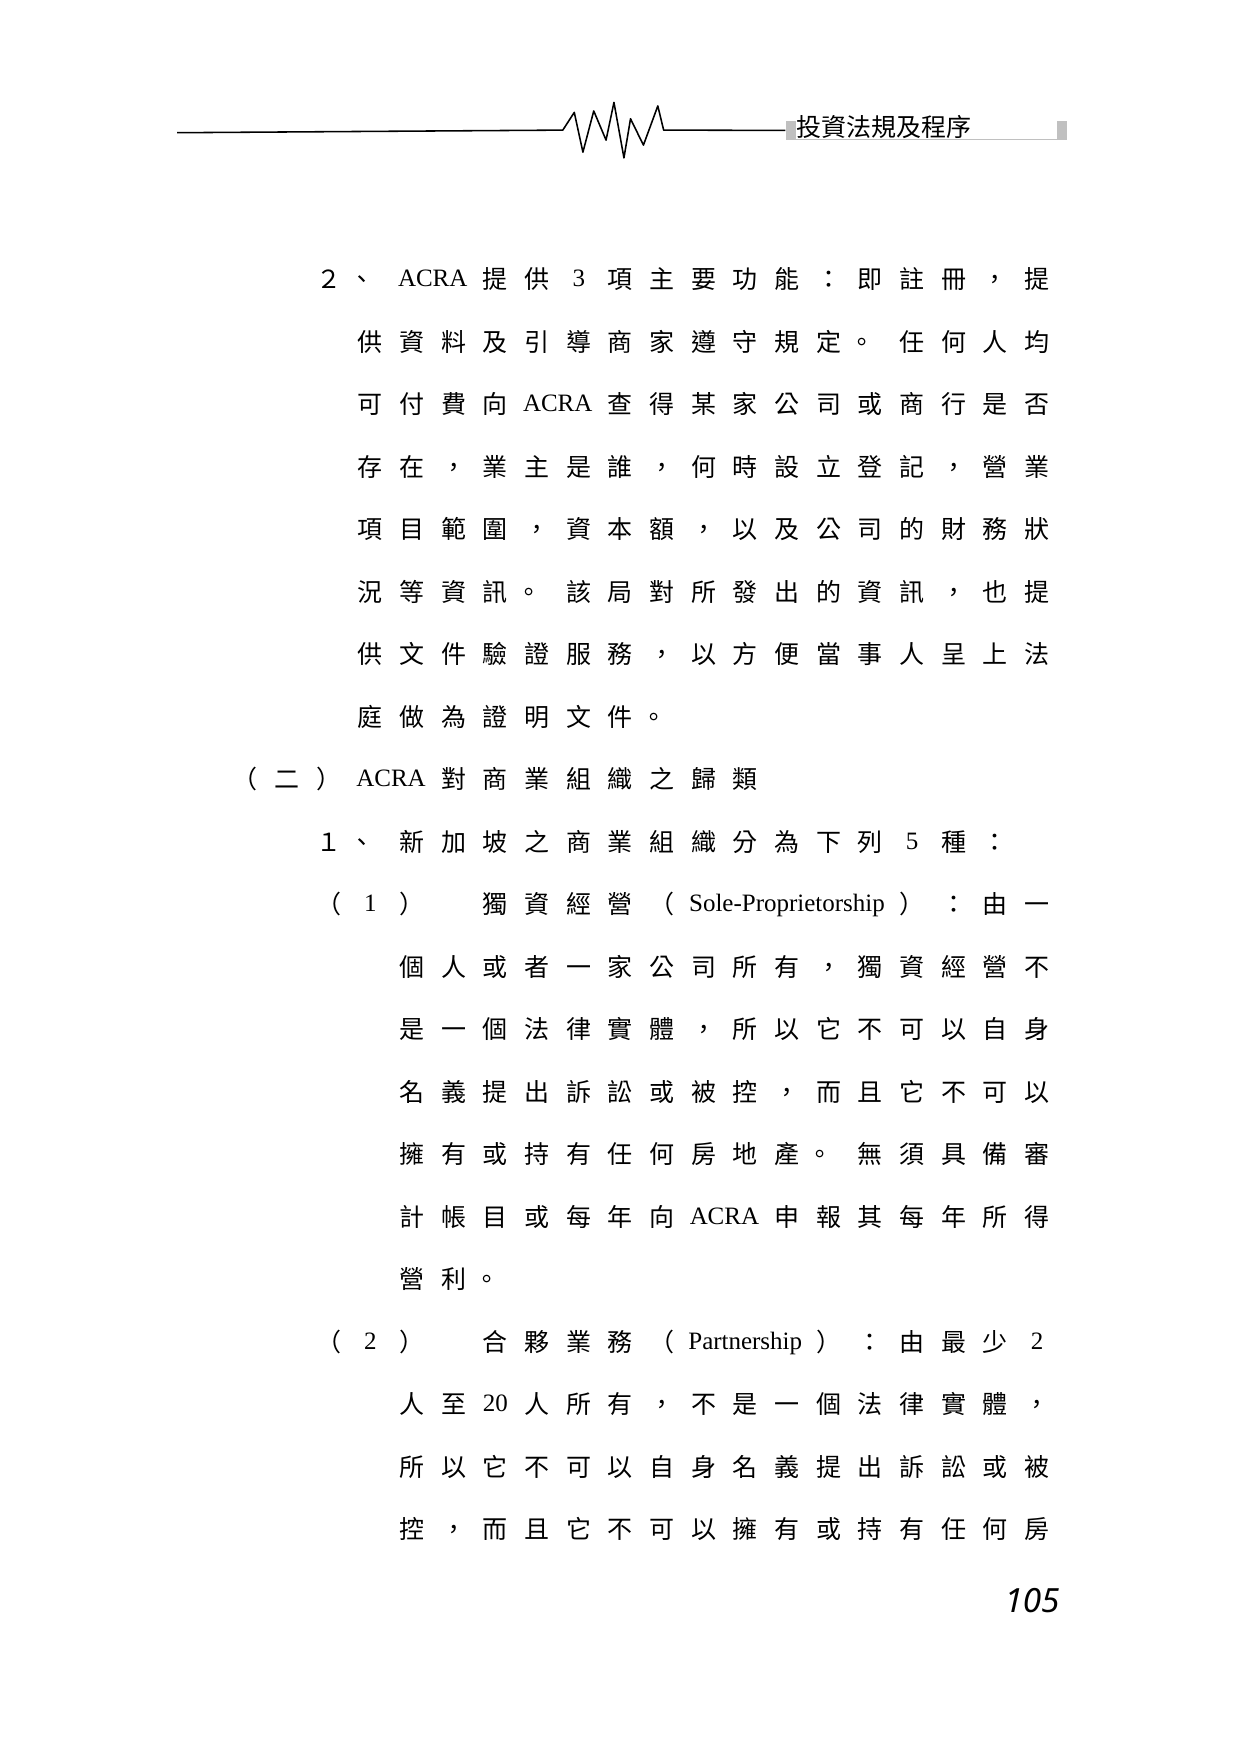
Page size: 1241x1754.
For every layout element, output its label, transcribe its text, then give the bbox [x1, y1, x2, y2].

text （二）ACRA對商業組織之歸類 [207, 736, 1058, 799]
text （1） 獨資經營（Sole-Proprietorship）：由一個人或者一家公司所有，獨資經營不是一個法律實體，所以它不可以自身名義提出訴訟或被控，而且它不可以擁有或持有任何房地產。無須具備審計帳目或每年向ACRA申報其每年所得營利。 [306, 861, 1058, 1299]
text １、新加坡之商業組織分為下列5種： [281, 799, 1058, 861]
text ２、ACRA提供3項主要功能：即註冊，提供資料及引導商家遵守規定。任何人均可付費向ACRA查得某家公司或商行是否存在，業主是誰，何時設立登記，營業項目範圍，資本額，以及公司的財務狀況等資訊。該局對所發出的資訊，也提供文件驗證服務，以方便當事人呈上法庭做為證明文件。 [281, 236, 1058, 736]
text （2） 合夥業務（Partnership）：由最少2人至20人所有，不是一個法律實體，所以它不可以自身名義提出訴訟或被控，而且它不可以擁有或持有任何房 [306, 1299, 1058, 1549]
